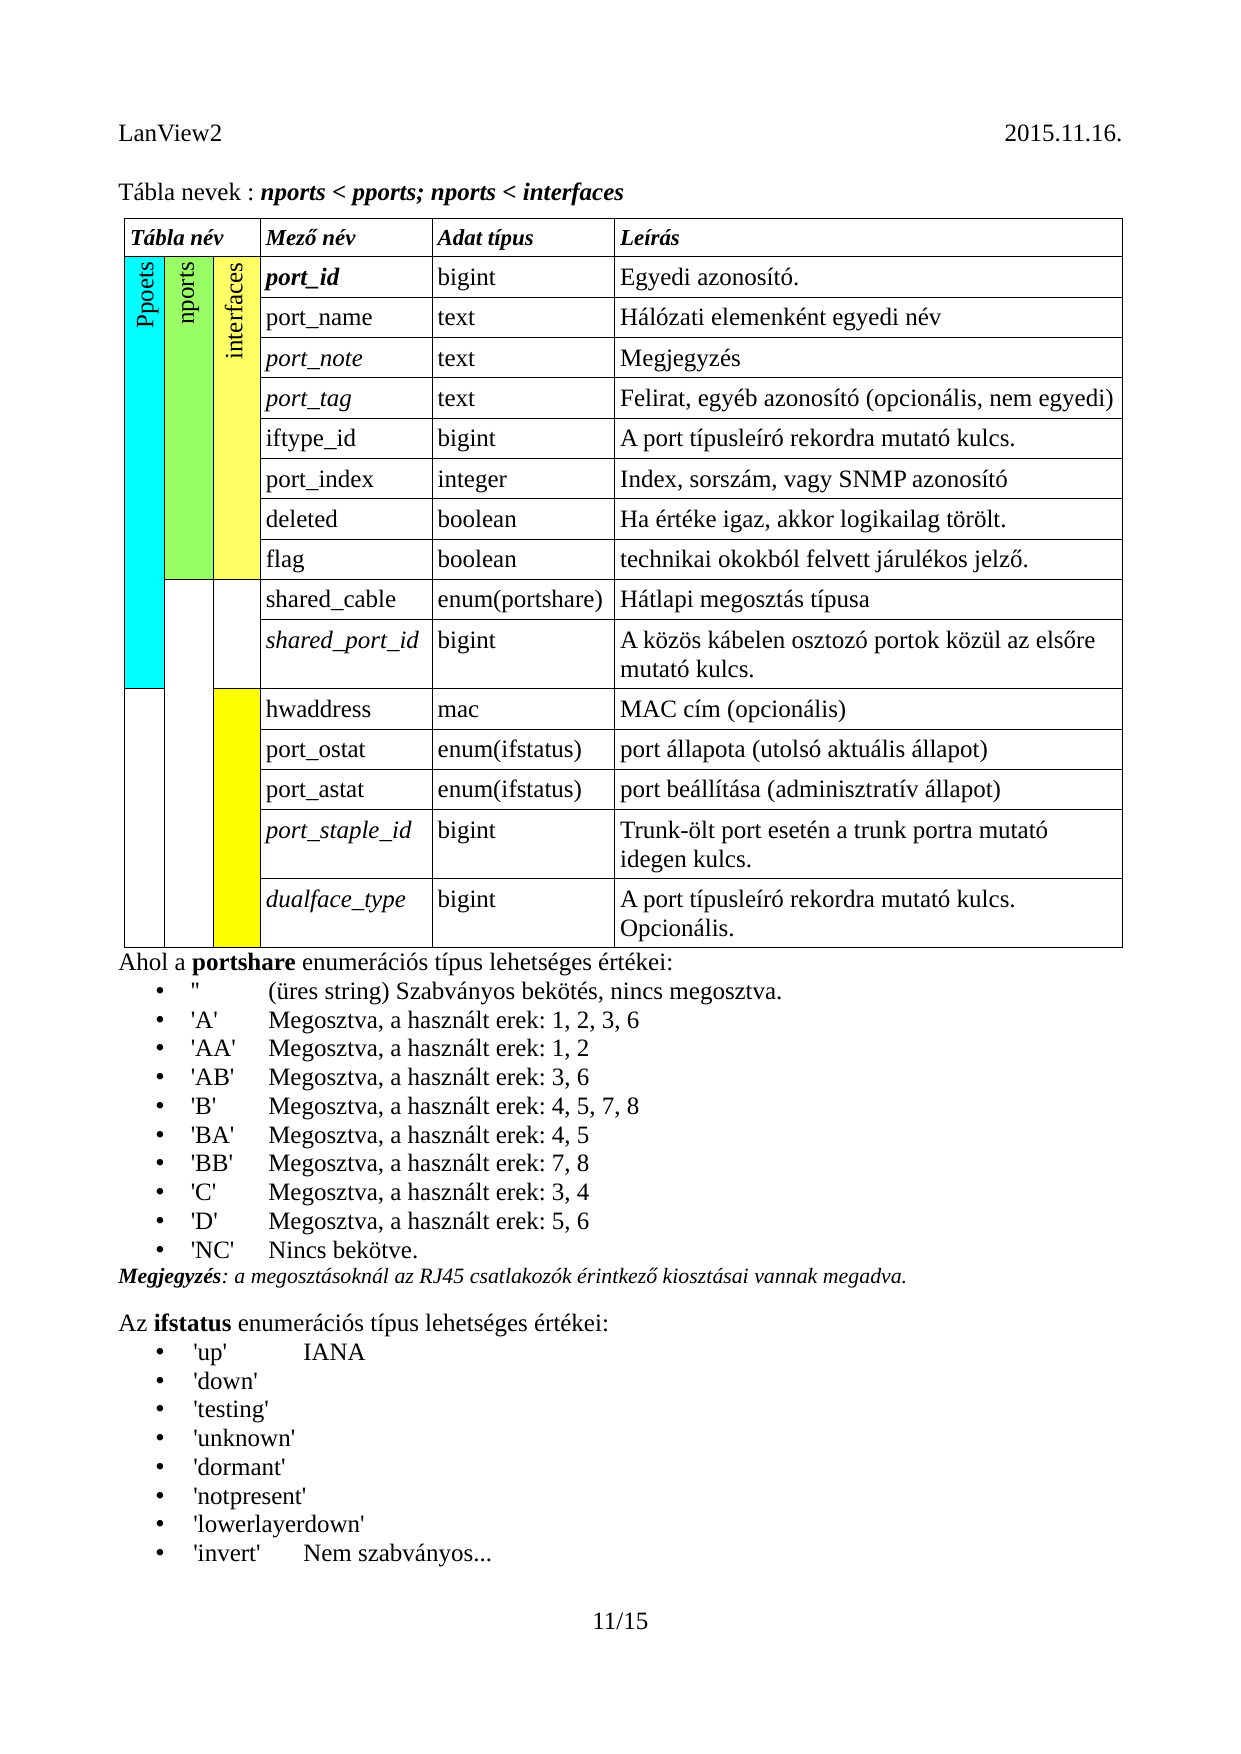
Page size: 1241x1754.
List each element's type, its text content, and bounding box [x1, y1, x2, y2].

table_cell enum(portshare) [433, 580, 614, 619]
table_cell port_id [261, 257, 432, 297]
table_cell [165, 580, 213, 947]
list 'A' Megosztva, a használt erek: 1, 2, 3, 6 [156, 1005, 1122, 1033]
text Az ifstatus enumerációs típus lehetséges értékei: [118, 1308, 1122, 1337]
table_cell deleted [261, 499, 432, 538]
table_cell port_astat [261, 770, 432, 809]
list 'unknown' [156, 1423, 1122, 1452]
table_header Adat típus [433, 219, 614, 256]
table_cell text [433, 298, 614, 337]
table_cell A közös kábelen osztozó portok közül az elsőre mutató kulcs. [615, 620, 1122, 688]
table_cell port_ostat [261, 730, 432, 769]
table_cell text [433, 378, 614, 417]
list 'invert' Nem szabványos... [156, 1538, 1122, 1567]
table_cell bigint [433, 419, 614, 458]
table_cell [214, 689, 260, 947]
list '' (üres string) Szabványos bekötés, nincs megosztva. [156, 976, 1122, 1005]
table_cell text [433, 338, 614, 377]
table_cell Megjegyzés [615, 338, 1122, 377]
table_cell technikai okokból felvett járulékos jelző. [615, 540, 1122, 579]
table_cell [125, 689, 164, 947]
list 'NC' Nincs bekötve. [156, 1235, 1122, 1263]
table_cell Egyedi azonosító. [615, 257, 1122, 297]
table_cell bigint [433, 810, 614, 878]
list 'lowerlayerdown' [156, 1509, 1122, 1538]
table_cell Hátlapi megosztás típusa [615, 580, 1122, 619]
table_cell bigint [433, 620, 614, 688]
table_header Mező név [261, 219, 432, 256]
table_cell nports [165, 257, 213, 579]
table_cell bigint [433, 257, 614, 297]
table_cell integer [433, 459, 614, 498]
table_cell enum(ifstatus) [433, 770, 614, 809]
table_header Tábla név [125, 219, 260, 256]
list 'dormant' [156, 1452, 1122, 1481]
list 'B' Megosztva, a használt erek: 4, 5, 7, 8 [156, 1091, 1122, 1120]
table_cell iftype_id [261, 419, 432, 458]
table_cell port_name [261, 298, 432, 337]
list 'down' [156, 1366, 1122, 1394]
table_cell port_tag [261, 378, 432, 417]
table_cell shared_cable [261, 580, 432, 619]
list 'BA' Megosztva, a használt erek: 4, 5 [156, 1120, 1122, 1148]
table_cell hwaddress [261, 689, 432, 728]
list 'up' IANA [156, 1337, 1122, 1366]
table_cell shared_port_id [261, 620, 432, 688]
table_cell A port típusleíró rekordra mutató kulcs. Opcionális. [615, 879, 1122, 947]
table_cell port_staple_id [261, 810, 432, 878]
table_cell enum(ifstatus) [433, 730, 614, 769]
table_cell Ha értéke igaz, akkor logikailag törölt. [615, 499, 1122, 538]
text Tábla nevek : nports < pports; nports < interfaces [118, 177, 1122, 206]
list 'C' Megosztva, a használt erek: 3, 4 [156, 1177, 1122, 1206]
list 'D' Megosztva, a használt erek: 5, 6 [156, 1206, 1122, 1235]
text Megjegyzés: a megosztásoknál az RJ45 csatlakozók érintkező kiosztásai vannak megadva. [118, 1263, 1122, 1289]
text Ahol a portshare enumerációs típus lehetséges értékei: [118, 947, 1122, 976]
table_cell flag [261, 540, 432, 579]
table_cell A port típusleíró rekordra mutató kulcs. [615, 419, 1122, 458]
table_cell mac [433, 689, 614, 728]
table_cell Ppoets [125, 257, 164, 688]
list 'testing' [156, 1394, 1122, 1423]
table_cell Felirat, egyéb azonosító (opcionális, nem egyedi) [615, 378, 1122, 417]
table_cell boolean [433, 540, 614, 579]
table_cell Index, sorszám, vagy SNMP azonosító [615, 459, 1122, 498]
table_cell boolean [433, 499, 614, 538]
table_cell dualface_type [261, 879, 432, 947]
list 'notpresent' [156, 1481, 1122, 1509]
list 'AB' Megosztva, a használt erek: 3, 6 [156, 1062, 1122, 1091]
table_cell Trunk-ölt port esetén a trunk portra mutató idegen kulcs. [615, 810, 1122, 878]
list 'BB' Megosztva, a használt erek: 7, 8 [156, 1148, 1122, 1177]
table_cell Hálózati elemenként egyedi név [615, 298, 1122, 337]
table_cell MAC cím (opcionális) [615, 689, 1122, 728]
table_cell port_note [261, 338, 432, 377]
table_cell [214, 580, 260, 688]
table_cell bigint [433, 879, 614, 947]
table_cell port állapota (utolsó aktuális állapot) [615, 730, 1122, 769]
list 'AA' Megosztva, a használt erek: 1, 2 [156, 1033, 1122, 1062]
table_header Leírás [615, 219, 1122, 256]
table_cell port_index [261, 459, 432, 498]
table_cell interfaces [214, 257, 260, 579]
table_cell port beállítása (adminisztratív állapot) [615, 770, 1122, 809]
